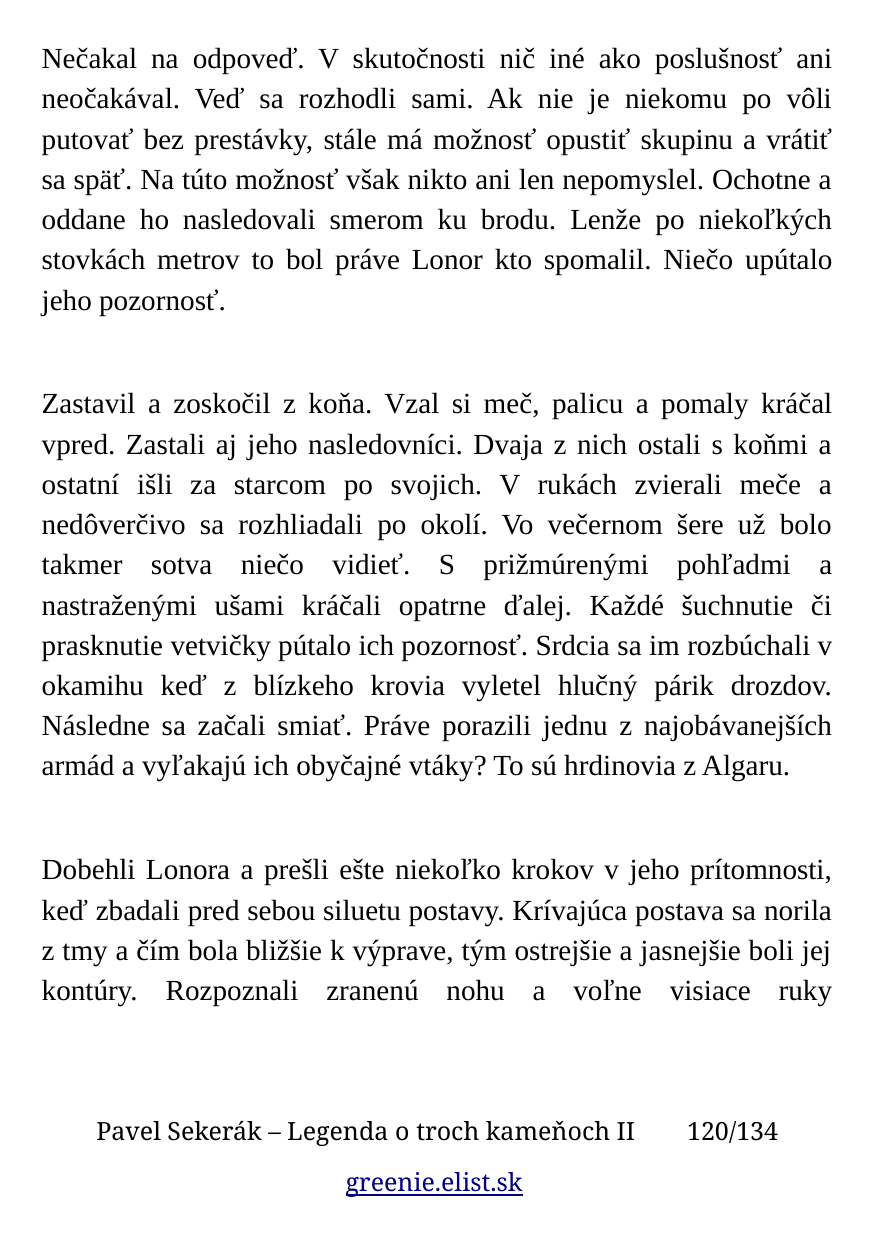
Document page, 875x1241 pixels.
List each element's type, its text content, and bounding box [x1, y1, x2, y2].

text Zastavil a zoskočil z koňa. Vzal si meč, palicu a pomaly kráčal vpred. Zastali aj jeho nasledovníci. Dvaja z nich ostali s koňmi a ostatní išli za starcom po svojich. V rukách zvierali meče a nedôverčivo sa rozhliadali po okolí. Vo večernom šere už bolo takmer sotva niečo vidieť. S prižmúrenými pohľadmi a nastraženými ušami kráčali opatrne ďalej. Každé šuchnutie či prasknutie vetvičky pútalo ich pozornosť. Srdcia sa im rozbúchali v okamihu keď z blízkeho krovia vyletel hlučný párik drozdov. Následne sa začali smiať. Práve porazili jednu z najobávanejších armád a vyľakajú ich obyčajné vtáky? To sú hrdinovia z Algaru. [41, 387, 833, 782]
text Nečakal na odpoveď. V skutočnosti nič iné ako poslušnosť ani neočakával. Veď sa rozhodli sami. Ak nie je niekomu po vôli putovať bez prestávky, stále má možnosť opustiť skupinu a vrátiť sa späť. Na túto možnosť však nikto ani len nepomyslel. Ochotne a oddane ho nasledovali smerom ku brodu. Lenže po niekoľkých stovkách metrov to bol práve Lonor kto spomalil. Niečo upútalo jeho pozornosť. [41, 41, 833, 316]
text Dobehli Lonora a prešli ešte niekoľko krokov v jeho prítomnosti, keď zbadali pred sebou siluetu postavy. Krívajúca postava sa norila z tmy a čím bola bližšie k výprave, tým ostrejšie a jasnejšie boli jej kontúry. Rozpoznali zranenú nohu a voľne visiace ruky [41, 852, 833, 1007]
